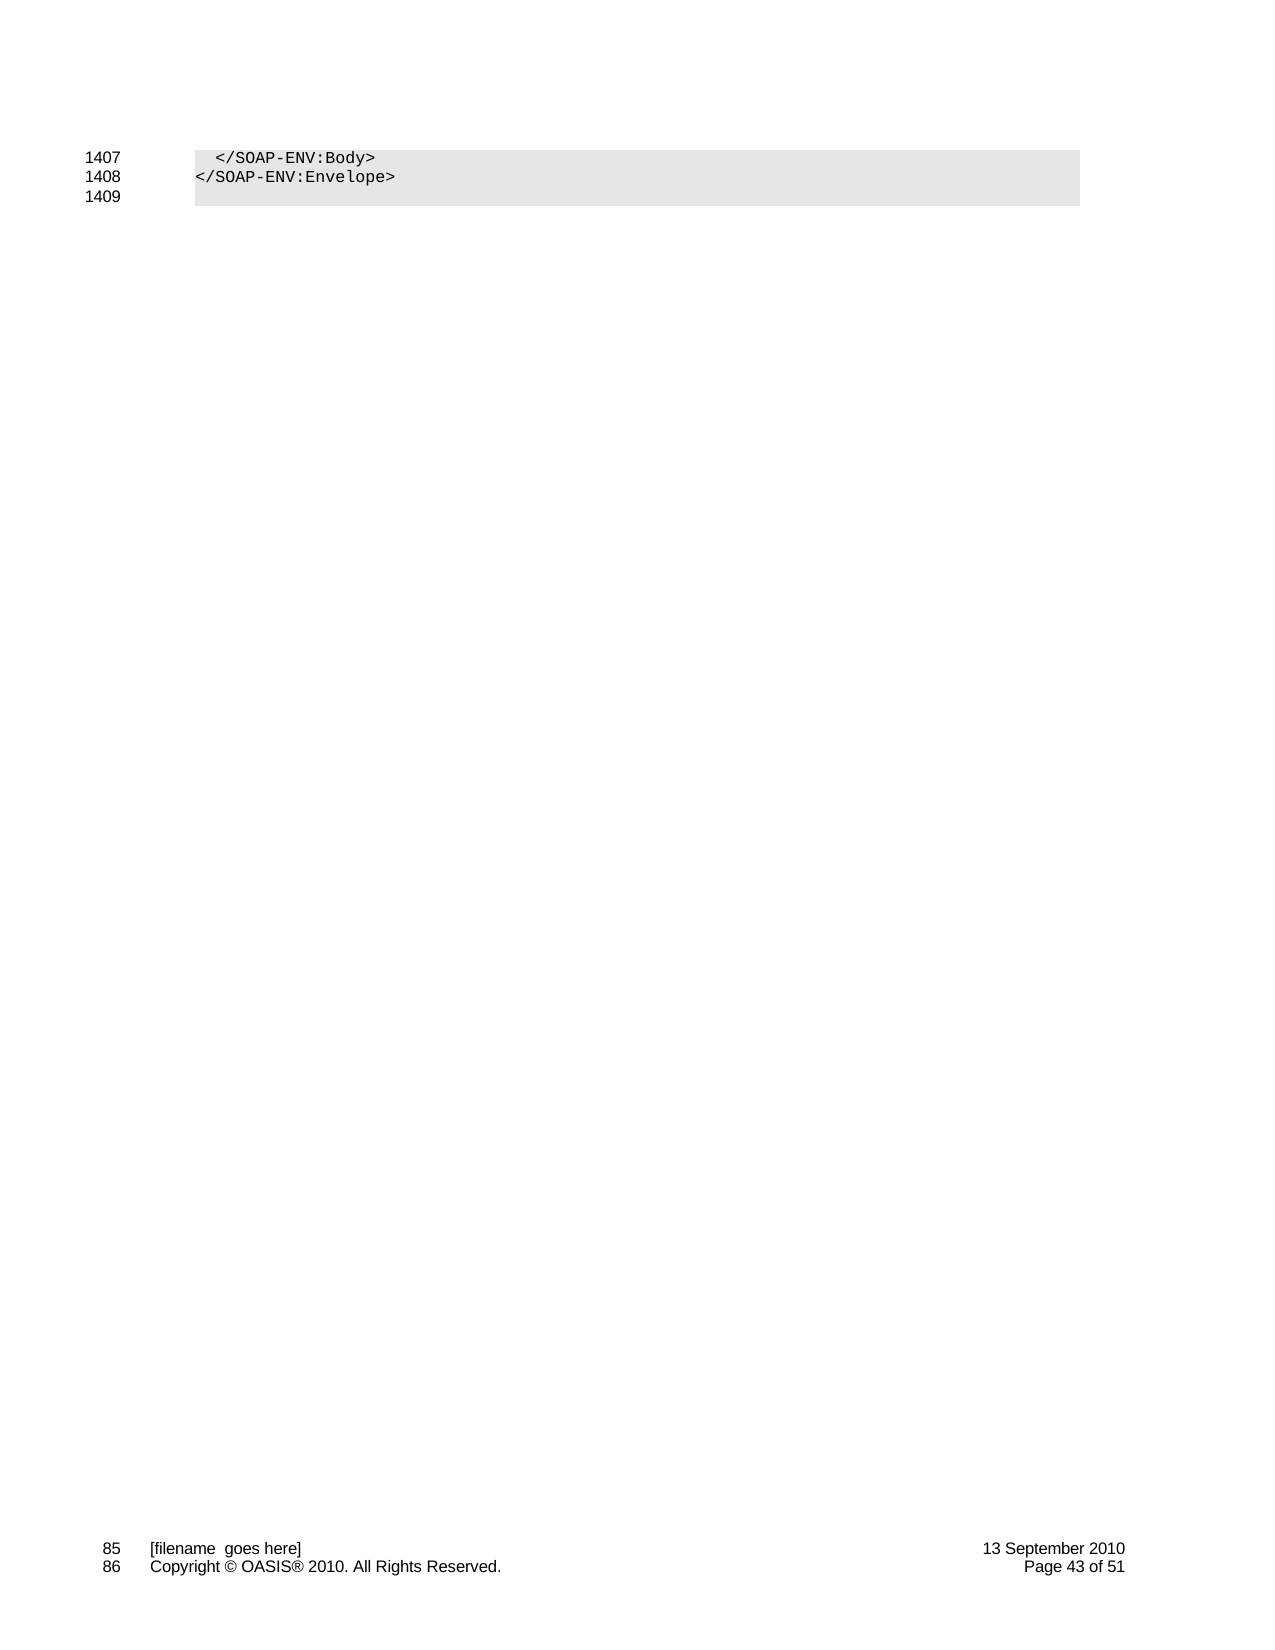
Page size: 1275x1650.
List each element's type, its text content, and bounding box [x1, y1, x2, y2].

text </SOAP-ENV:Envelope> [195, 168, 1080, 187]
text </SOAP-ENV:Body> [195, 150, 1080, 168]
